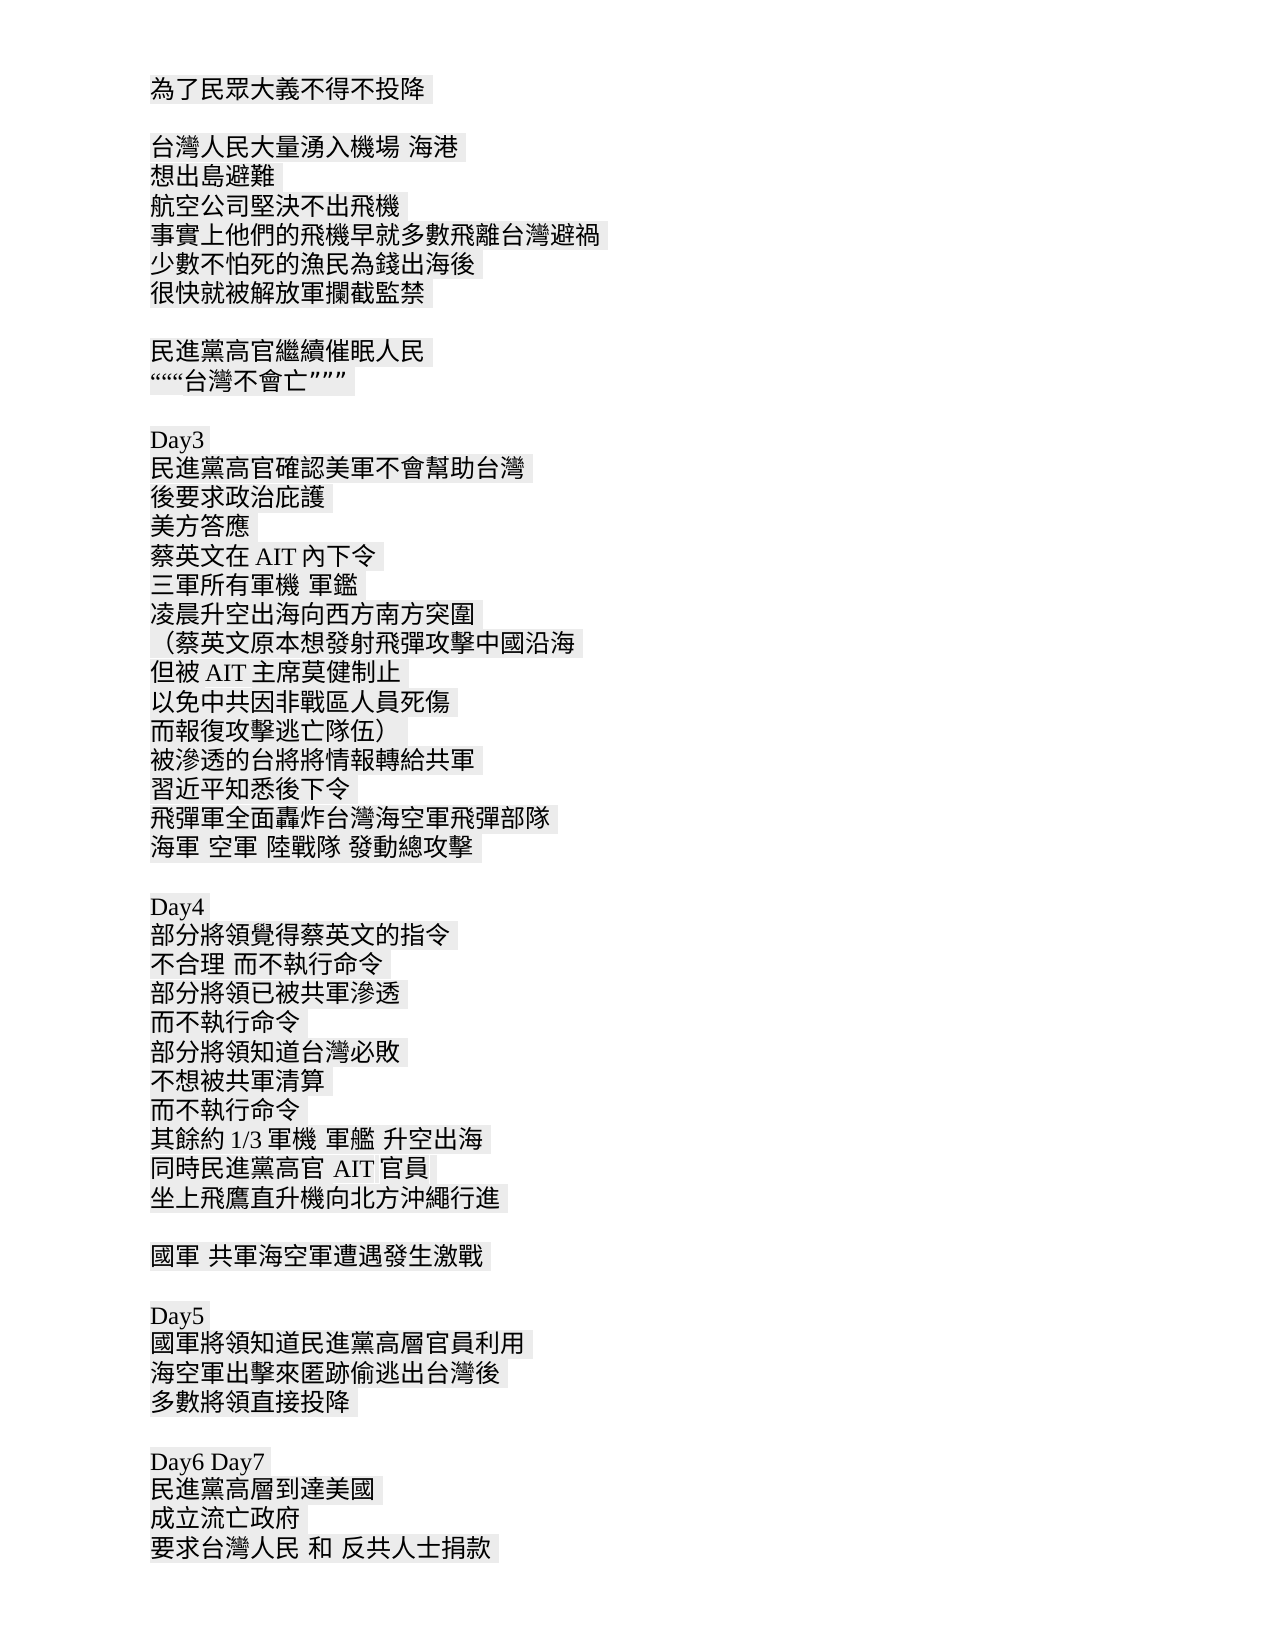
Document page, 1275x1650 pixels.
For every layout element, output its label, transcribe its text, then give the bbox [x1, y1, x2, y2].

text 為了民眾大義不得不投降 台灣人民大量湧入機場 海港 想出島避難 航空公司堅決不出飛機 事實上他們的飛機早就多數飛離台灣避禍 少數不怕死的漁民為錢出海後 很快就被解放軍攔截監禁 民進黨高官繼續催眠人民 “““台灣不會亡””” Day3 民進黨高官確認美軍不會幫助台灣 後要求政治庇護 美方答應 蔡英文在AIT內下令 三軍所有軍機 軍鑑 凌晨升空出海向西方南方突圍 （蔡英文原本想發射飛彈攻擊中國沿海 但被AIT主席莫健制止 以免中共因非戰區人員死傷 而報復攻擊逃亡隊伍） 被滲透的台將將情報轉給共軍 習近平知悉後下令 飛彈軍全面轟炸台灣海空軍飛彈部隊 海軍 空軍 陸戰隊 發動總攻擊 Day4 部分將領覺得蔡英文的指令 不合理 而不執行命令 部分將領已被共軍滲透 而不執行命令 部分將領知道台灣必敗 不想被共軍清算 而不執行命令 其餘約1/3軍機 軍艦 升空出海 同時民進黨高官 AIT官員 坐上飛鷹直升機向北方沖繩行進 國軍 共軍海空軍遭遇發生激戰 Day5 國軍將領知道民進黨高層官員利用 海空軍出擊來匿跡偷逃出台灣後 多數將領直接投降 Day6 Day7 民進黨高層到達美國 成立流亡政府 要求台灣人民 和 反共人士捐款 [150, 75, 1125, 1563]
